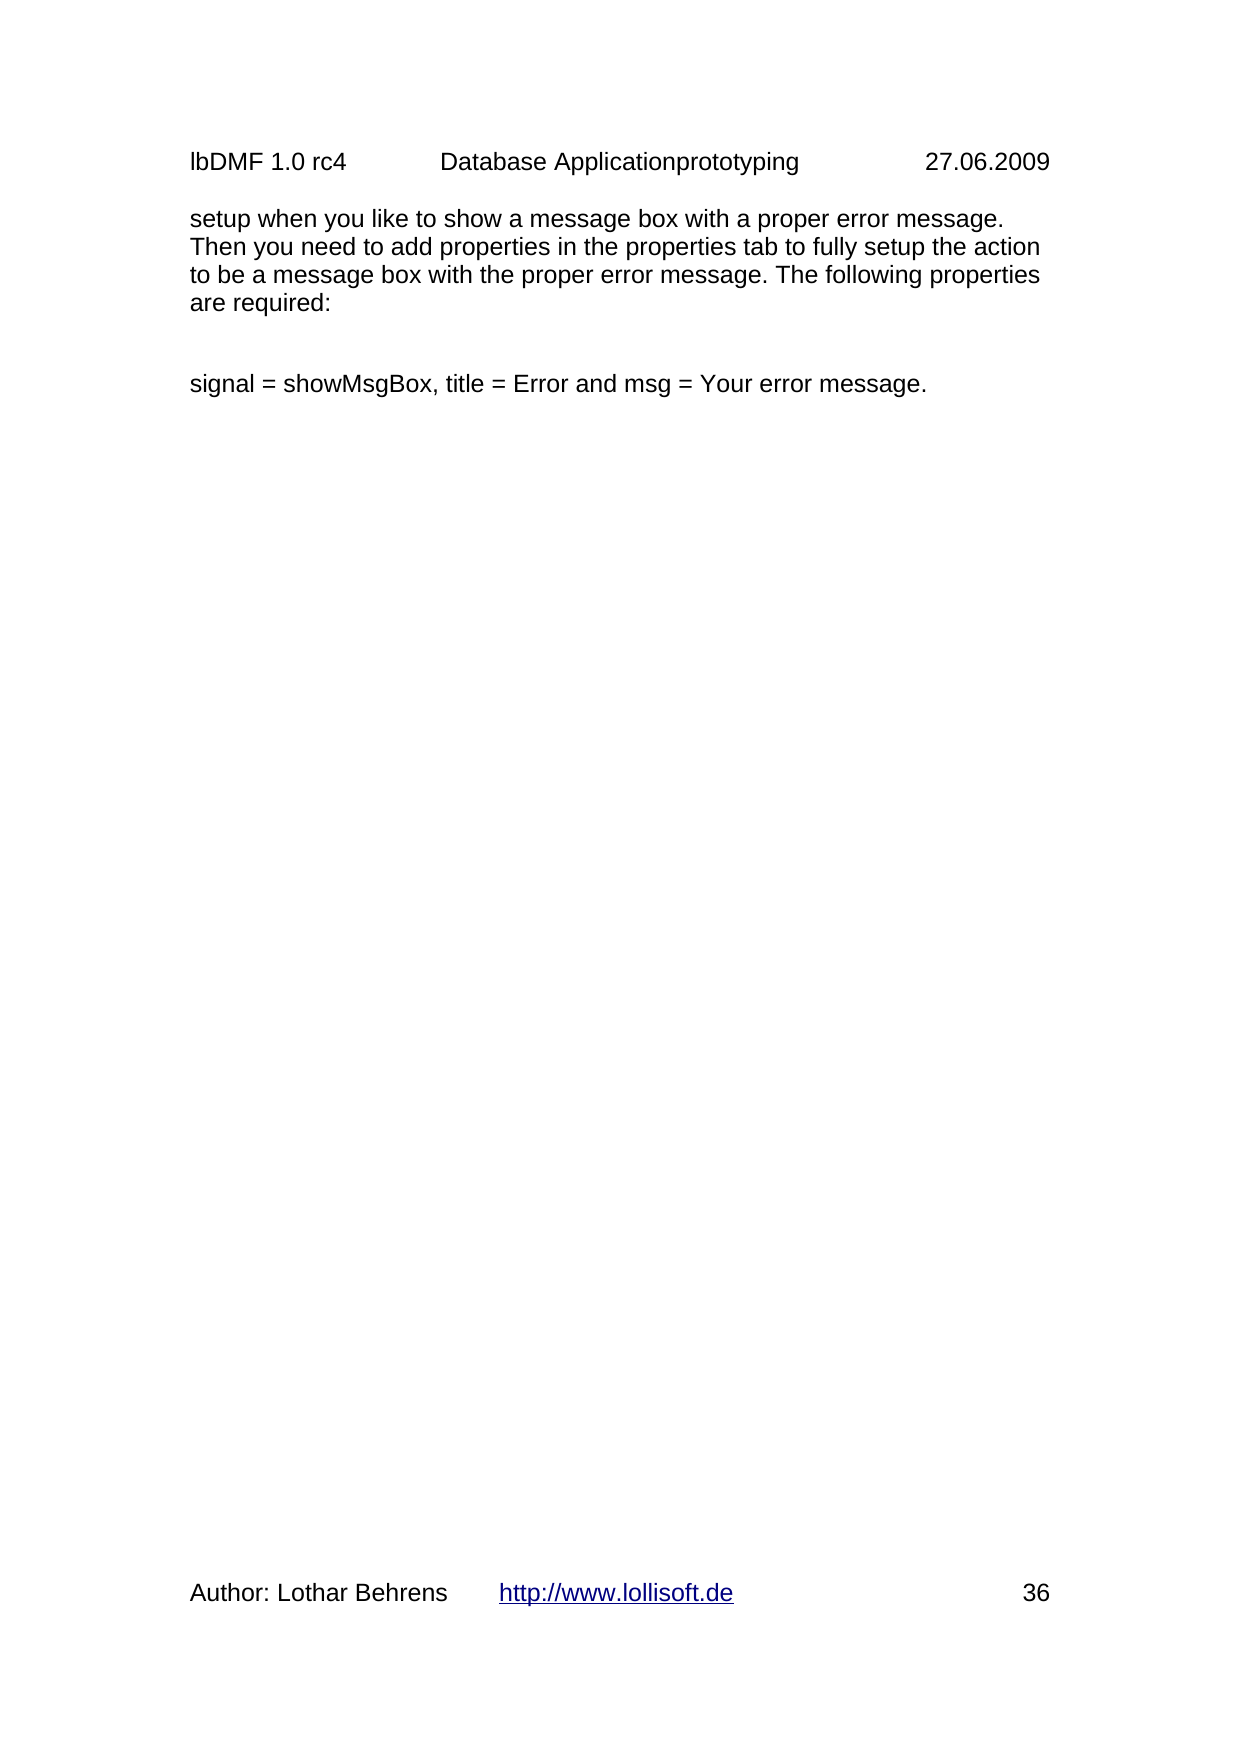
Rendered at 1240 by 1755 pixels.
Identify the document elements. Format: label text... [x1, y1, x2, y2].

text signal = showMsgBox, title = Error and msg = Your error message. [189, 370, 1050, 398]
text setup when you like to show a message box with a proper error message. Then you need to add properties in the properties tab to fully setup the action to be a message box with the proper error message. The following properties are required: [189, 205, 1050, 317]
